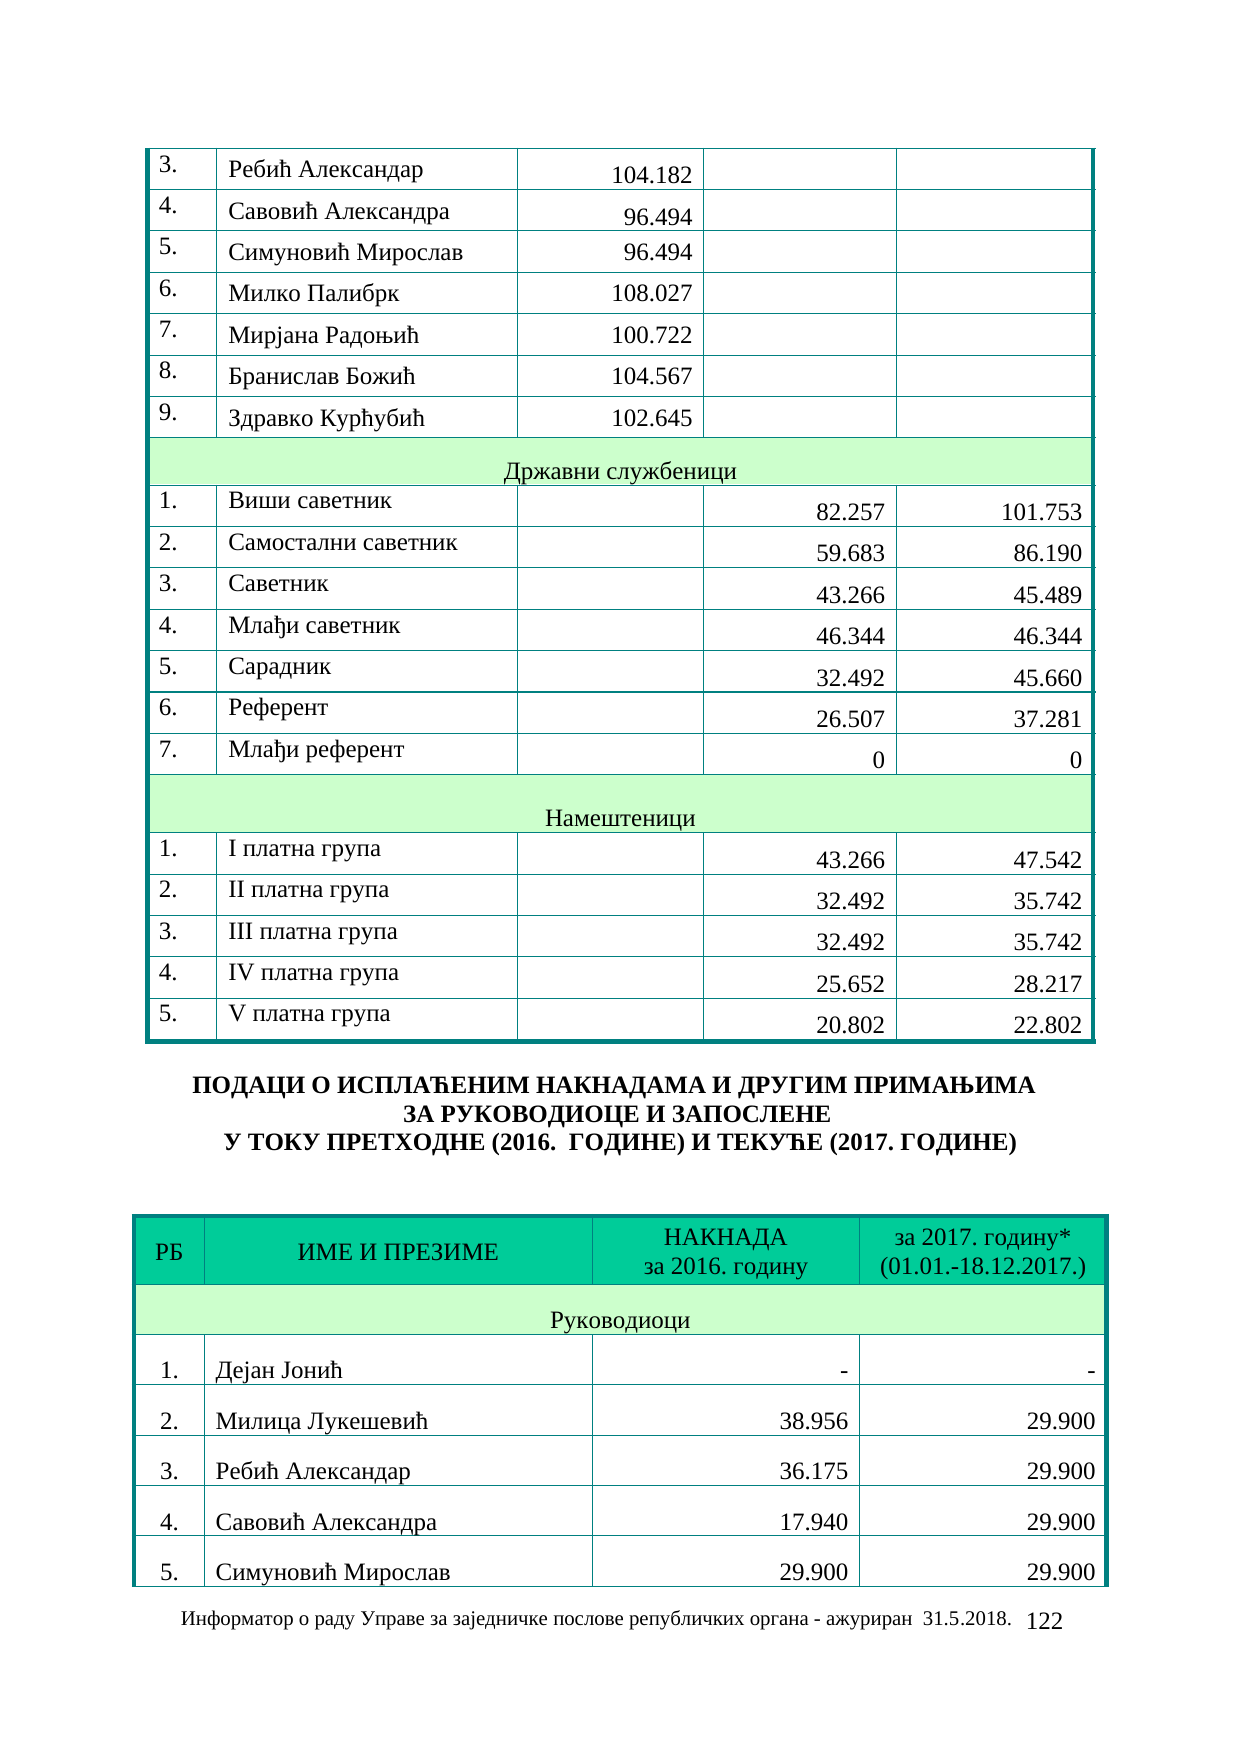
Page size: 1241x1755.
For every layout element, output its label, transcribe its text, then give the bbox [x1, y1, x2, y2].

table_cell 2. [150, 875, 216, 915]
table_cell Савовић Александра [205, 1486, 592, 1535]
table_cell 29.900 [593, 1536, 859, 1586]
table_cell 37.281 [897, 693, 1091, 733]
table_cell [897, 149, 1091, 189]
table_cell Бранислав Божић [217, 356, 517, 396]
table_cell 8. [150, 356, 216, 396]
table_cell Саветник [217, 568, 517, 609]
table_cell 108.027 [518, 273, 703, 313]
table_cell 45.489 [897, 568, 1091, 609]
table_cell [518, 693, 703, 733]
table_cell 36.175 [593, 1436, 859, 1485]
table_cell 29.900 [860, 1536, 1104, 1586]
table_cell 3. [150, 916, 216, 956]
table_cell 5. [136, 1536, 204, 1586]
table_cell [897, 314, 1091, 354]
table_cell Здравко Курћубић [217, 397, 517, 437]
table_cell - [593, 1335, 859, 1384]
table_cell Милица Лукешевић [205, 1385, 592, 1435]
table_cell Млађи саветник [217, 610, 517, 650]
table_cell 4. [150, 957, 216, 997]
table_cell 3. [136, 1436, 204, 1485]
table_cell 45.660 [897, 651, 1091, 691]
table_cell 104.182 [518, 149, 703, 189]
table_cell [518, 734, 703, 774]
table_cell Руководиоци [136, 1285, 1104, 1334]
table_cell Млађи референт [217, 734, 517, 774]
table_cell Сарадник [217, 651, 517, 691]
table_cell 59.683 [704, 527, 896, 567]
table_cell Савовић Александра [217, 190, 517, 230]
table_cell 46.344 [897, 610, 1091, 650]
table_cell Ребић Александар [205, 1436, 592, 1485]
table_cell 82.257 [704, 486, 896, 526]
table_cell 6. [150, 273, 216, 313]
table_cell Референт [217, 693, 517, 733]
table_cell IV платна група [217, 957, 517, 997]
table_cell [518, 875, 703, 915]
table_cell 100.722 [518, 314, 703, 354]
table_cell Милко Палибрк [217, 273, 517, 313]
table_cell 46.344 [704, 610, 896, 650]
table_cell [704, 149, 896, 189]
table_cell 3. [150, 149, 216, 189]
table_cell 101.753 [897, 486, 1091, 526]
table_cell [897, 397, 1091, 437]
text У ТОКУ ПРЕТХОДНЕ (2016. ГОДИНЕ) И ТЕКУЋЕ (2017. ГОДИНЕ) [177, 1127, 1063, 1156]
table_cell 4. [136, 1486, 204, 1535]
table_cell 35.742 [897, 875, 1091, 915]
table_cell III платна група [217, 916, 517, 956]
table_cell [897, 273, 1091, 313]
table_cell [704, 231, 896, 272]
table_cell Симуновић Мирослав [205, 1536, 592, 1586]
table_cell 0 [704, 734, 896, 774]
table_cell [518, 833, 703, 873]
table_cell 7. [150, 734, 216, 774]
table_cell 29.900 [860, 1486, 1104, 1535]
table_cell Намештеници [150, 775, 1091, 832]
table_cell [704, 314, 896, 354]
text ЗА РУКОВОДИОЦЕ И ЗАПОСЛЕНЕ [177, 1099, 1063, 1127]
table_cell 20.802 [704, 999, 896, 1039]
table_cell I платна група [217, 833, 517, 873]
table_cell [897, 356, 1091, 396]
table_header РБ [136, 1218, 204, 1284]
table_cell 96.494 [518, 190, 703, 230]
table_cell 32.492 [704, 875, 896, 915]
table_cell [704, 273, 896, 313]
table_cell [704, 356, 896, 396]
table_cell 35.742 [897, 916, 1091, 956]
table_cell Самостални саветник [217, 527, 517, 567]
table_cell 9. [150, 397, 216, 437]
table_cell 2. [136, 1385, 204, 1435]
table_cell 4. [150, 610, 216, 650]
table_cell 38.956 [593, 1385, 859, 1435]
table_cell [518, 486, 703, 526]
table_cell 3. [150, 568, 216, 609]
table_cell 1. [150, 833, 216, 873]
table_cell 5. [150, 231, 216, 272]
table_cell 1. [136, 1335, 204, 1384]
table_cell 96.494 [518, 231, 703, 272]
table_cell 5. [150, 651, 216, 691]
table_cell [518, 957, 703, 997]
text ПОДАЦИ О ИСПЛАЋЕНИМ НАКНАДАМА И ДРУГИМ ПРИМАЊИМА [177, 1070, 1063, 1099]
table_header НАКНАДА за 2016. годину [593, 1218, 859, 1284]
table_cell Државни службеници [150, 438, 1091, 484]
table_cell 28.217 [897, 957, 1091, 997]
table_cell 104.567 [518, 356, 703, 396]
table_cell [518, 916, 703, 956]
table_cell 6. [150, 693, 216, 733]
table_header за 2017. годину* (01.01.-18.12.2017.) [860, 1218, 1104, 1284]
table_cell Ребић Александар [217, 149, 517, 189]
table_cell [518, 999, 703, 1039]
table_cell 2. [150, 527, 216, 567]
table_cell [518, 527, 703, 567]
table_cell 1. [150, 486, 216, 526]
table_cell [518, 568, 703, 609]
table_cell 17.940 [593, 1486, 859, 1535]
table_cell 43.266 [704, 833, 896, 873]
table_cell 25.652 [704, 957, 896, 997]
table_cell Симуновић Мирослав [217, 231, 517, 272]
table_cell 86.190 [897, 527, 1091, 567]
table_cell 102.645 [518, 397, 703, 437]
table_cell - [860, 1335, 1104, 1384]
table_cell Виши саветник [217, 486, 517, 526]
table_cell 26.507 [704, 693, 896, 733]
table_cell 47.542 [897, 833, 1091, 873]
table_cell [897, 190, 1091, 230]
table_cell Дејан Јонић [205, 1335, 592, 1384]
table_cell 4. [150, 190, 216, 230]
table_cell 29.900 [860, 1385, 1104, 1435]
table_cell 32.492 [704, 916, 896, 956]
table_cell [518, 651, 703, 691]
table_cell 5. [150, 999, 216, 1039]
table_cell [704, 397, 896, 437]
table_cell 22.802 [897, 999, 1091, 1039]
table_cell Мирјана Радоњић [217, 314, 517, 354]
table_header ИМЕ И ПРЕЗИМЕ [205, 1218, 592, 1284]
table_cell [897, 231, 1091, 272]
table_cell [704, 190, 896, 230]
table_cell [518, 610, 703, 650]
table_cell 43.266 [704, 568, 896, 609]
table_cell V платна група [217, 999, 517, 1039]
table_cell 7. [150, 314, 216, 354]
table_cell 29.900 [860, 1436, 1104, 1485]
table_cell 32.492 [704, 651, 896, 691]
table_cell 0 [897, 734, 1091, 774]
table_cell II платна група [217, 875, 517, 915]
